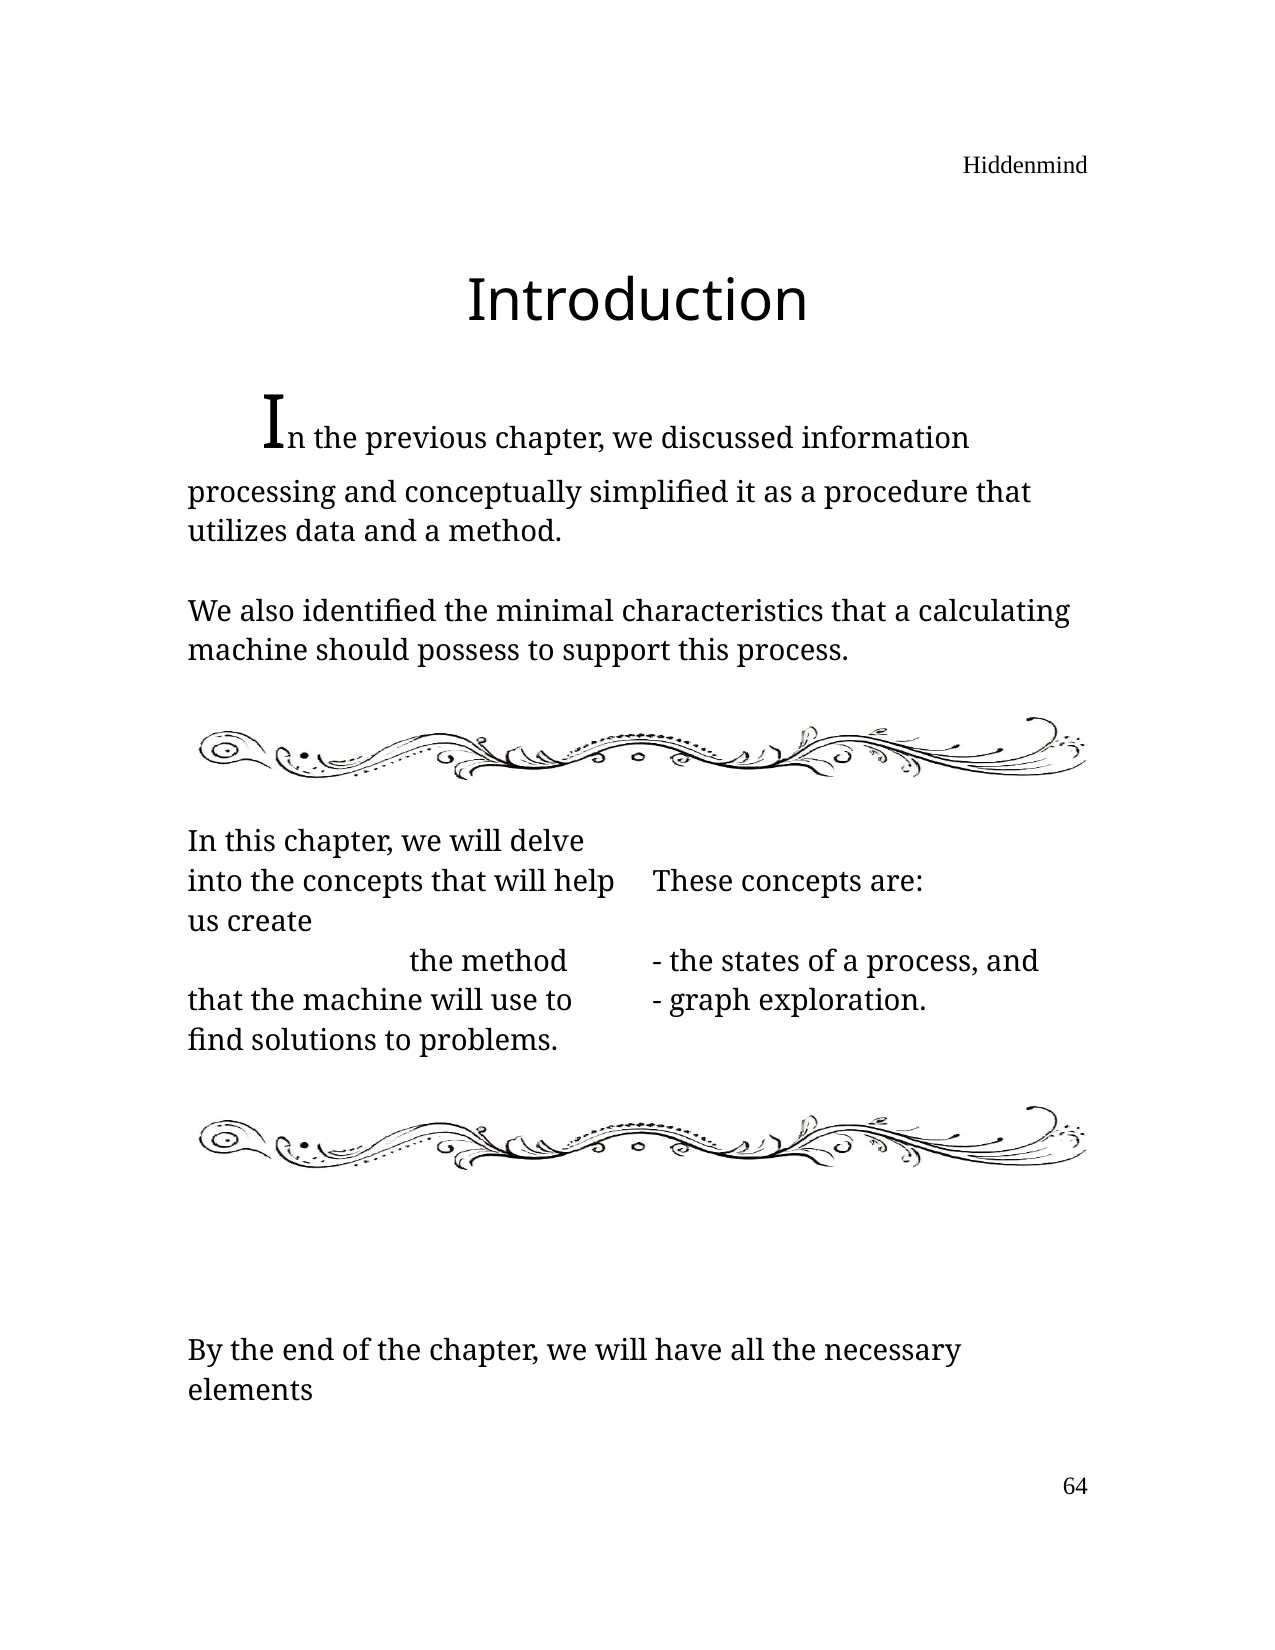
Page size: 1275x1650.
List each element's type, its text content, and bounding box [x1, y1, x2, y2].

text We also identified the minimal characteristics that a calculating machine should possess to support this process. [187, 590, 1087, 669]
text These concepts are: [652, 860, 1087, 900]
text In this chapter, we will delve into the concepts that will help us create [187, 821, 622, 940]
text the method [187, 940, 622, 979]
text - the states of a process, and [652, 940, 1087, 979]
text - graph exploration. [652, 979, 1087, 1019]
text By the end of the chapter, we will have all the necessary elements [187, 1329, 1087, 1409]
picture [198, 1105, 1088, 1171]
text In the previous chapter, we discussed information processing and conceptually simplified it as a procedure that utilizes data and a method. [187, 369, 1087, 550]
text that the machine will use to find solutions to problems. [187, 979, 622, 1059]
picture [198, 716, 1088, 781]
